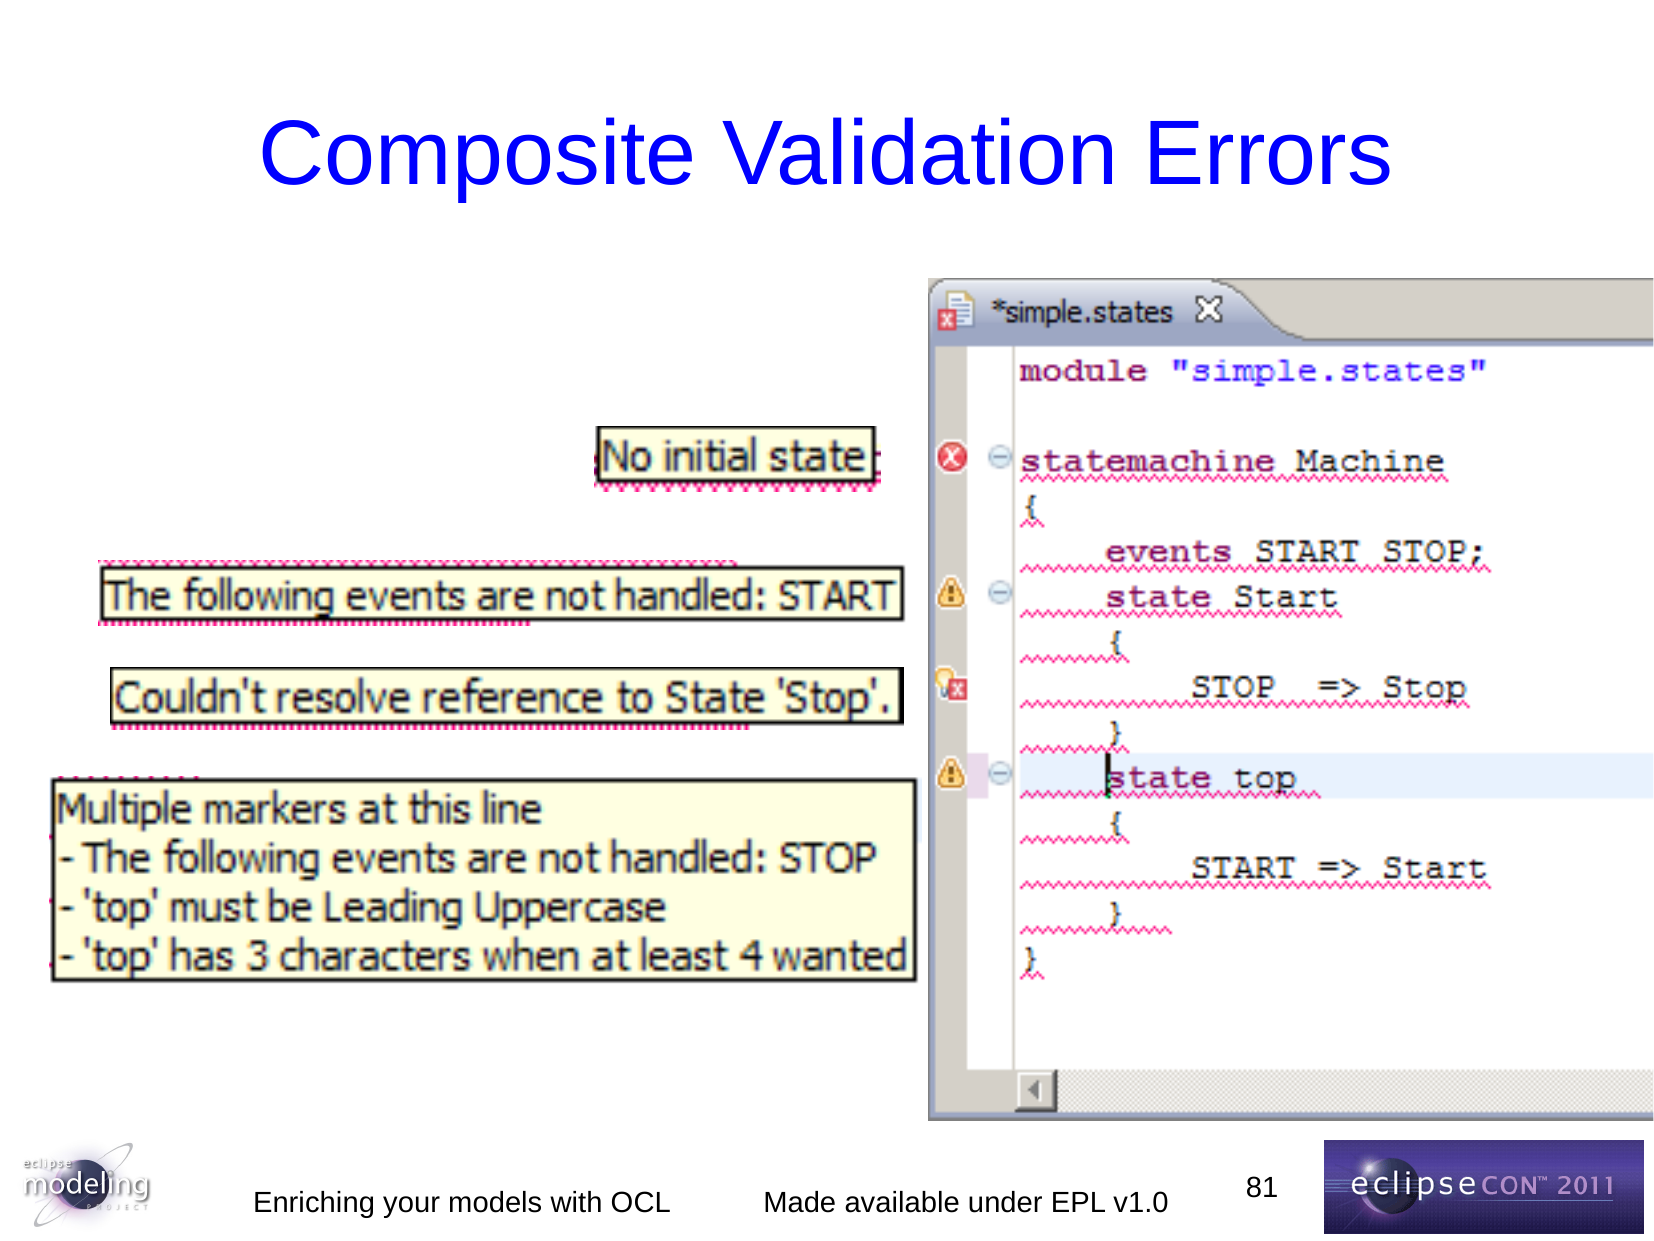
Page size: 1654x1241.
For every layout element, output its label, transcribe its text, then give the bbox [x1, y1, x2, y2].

picture [110, 667, 904, 730]
picture [49, 776, 922, 987]
title Composite Validation Errors [82, 56, 1571, 250]
picture [594, 426, 881, 492]
picture [928, 278, 1654, 1121]
picture [9, 1136, 156, 1235]
picture [98, 560, 909, 626]
picture [1324, 1140, 1644, 1234]
